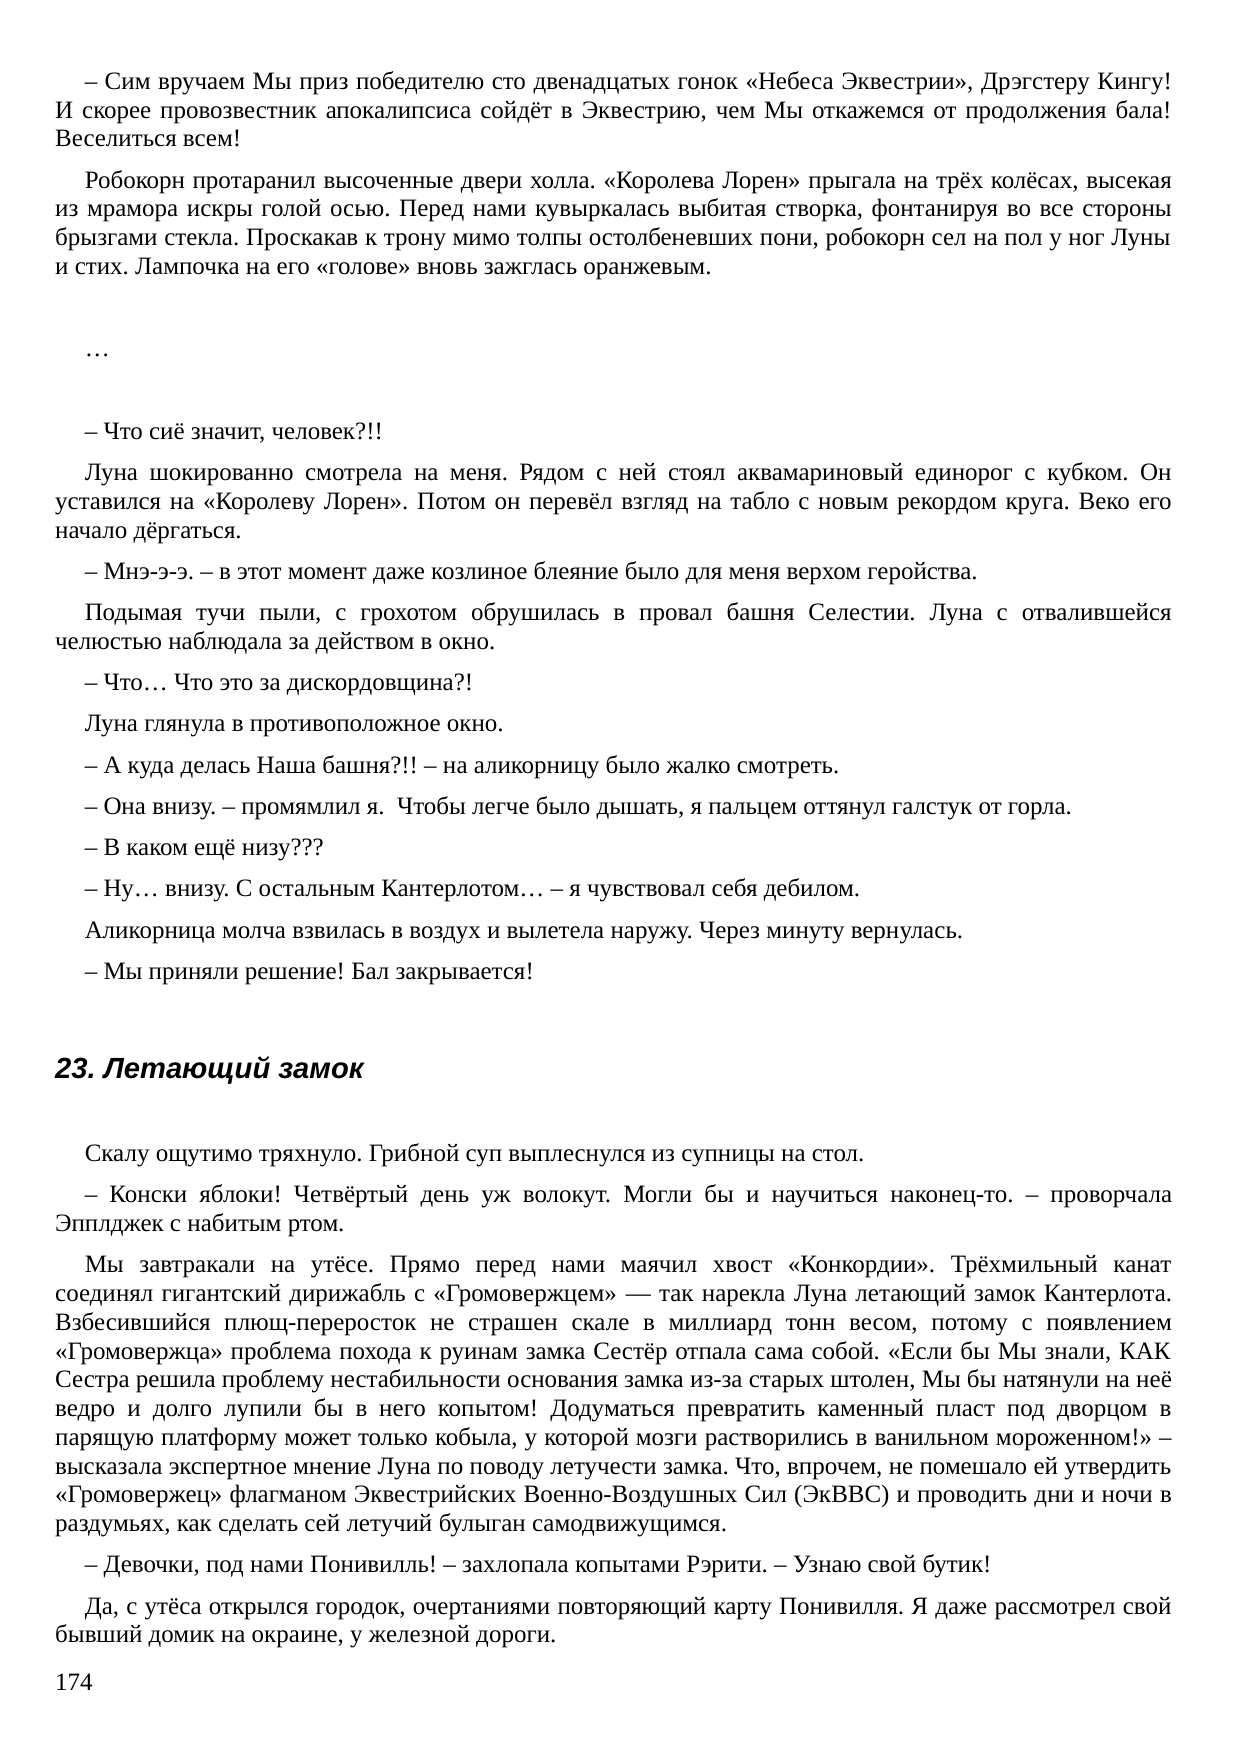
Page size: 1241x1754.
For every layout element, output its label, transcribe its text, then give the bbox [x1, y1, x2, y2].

text – Что сиё значит, человек?!! [55, 416, 1173, 445]
text … [55, 333, 1173, 362]
text Аликорница молча взвилась в воздух и вылетела наружу. Через минуту вернулась. [55, 915, 1173, 943]
subtitle 23. Летающий замок [55, 1051, 1173, 1084]
text Мы завтракали на утёсе. Прямо перед нами маячил хвост «Конкордии». Трёхмильный канат соединял гигантский дирижабль с «Громовержцем» — так нарекла Луна летающий замок Кантерлота. Взбесившийся плющ-переросток не страшен скале в миллиард тонн весом, потому с появлением «Громовержца» проблема похода к руинам замка Сестёр отпала сама собой. «Если бы Мы знали, КАК Сестра решила проблему нестабильности основания замка из-за старых штолен, Мы бы натянули на неё ведро и долго лупили бы в него копытом! Додуматься превратить каменный пласт под дворцом в парящую платформу может только кобыла, у которой мозги растворились в ванильном мороженном!» – высказала экспертное мнение Луна по поводу летучести замка. Что, впрочем, не помешало ей утвердить «Громовержец» флагманом Эквестрийских Военно-Воздушных Сил (ЭкВВС) и проводить дни и ночи в раздумьях, как сделать сей летучий булыган самодвижущимся. [55, 1249, 1173, 1537]
text Подымая тучи пыли, с грохотом обрушилась в провал башня Селестии. Луна с отвалившейся челюстью наблюдала за действом в окно. [55, 597, 1173, 655]
text – Сим вручаем Мы приз победителю сто двенадцатых гонок «Небеса Эквестрии», Дрэгстеру Кингу! И скорее провозвестник апокалипсиса сойдёт в Эквестрию, чем Мы откажемся от продолжения бала! Веселиться всем! [55, 66, 1173, 152]
text Робокорн протаранил высоченные двери холла. «Королева Лорен» прыгала на трёх колёсах, высекая из мрамора искры голой осью. Перед нами кувыркалась выбитая створка, фонтанируя во все стороны брызгами стекла. Проскакав к трону мимо толпы остолбеневших пони, робокорн сел на пол у ног Луны и стих. Лампочка на его «голове» вновь зажглась оранжевым. [55, 165, 1173, 280]
text – В каком ещё низу??? [55, 832, 1173, 861]
text – Ну… внизу. С остальным Кантерлотом… – я чувствовал себя дебилом. [55, 873, 1173, 902]
text Скалу ощутимо тряхнуло. Грибной суп выплеснулся из супницы на стол. [55, 1138, 1173, 1167]
text Луна глянула в противоположное окно. [55, 708, 1173, 737]
text Да, с утёса открылся городок, очертаниями повторяющий карту Понивилля. Я даже рассмотрел свой бывший домик на окраине, у железной дороги. [55, 1591, 1173, 1648]
text – Конски яблоки! Четвёртый день уж волокут. Могли бы и научиться наконец-то. – проворчала Эпплджек с набитым ртом. [55, 1179, 1173, 1237]
text – А куда делась Наша башня?!! – на аликорницу было жалко смотреть. [55, 750, 1173, 778]
text – Что… Что это за дискордовщина?! [55, 667, 1173, 696]
text – Мы приняли решение! Бал закрывается! [55, 956, 1173, 985]
text Луна шокированно смотрела на меня. Рядом с ней стоял аквамариновый единорог с кубком. Он уставился на «Королеву Лорен». Потом он перевёл взгляд на табло с новым рекордом круга. Веко его начало дёргаться. [55, 457, 1173, 543]
text – Мнэ-э-э. – в этот момент даже козлиное блеяние было для меня верхом геройства. [55, 556, 1173, 585]
text – Девочки, под нами Понивилль! – захлопала копытами Рэрити. – Узнаю свой бутик! [55, 1549, 1173, 1578]
text – Она внизу. – промямлил я. Чтобы легче было дышать, я пальцем оттянул галстук от горла. [55, 791, 1173, 820]
